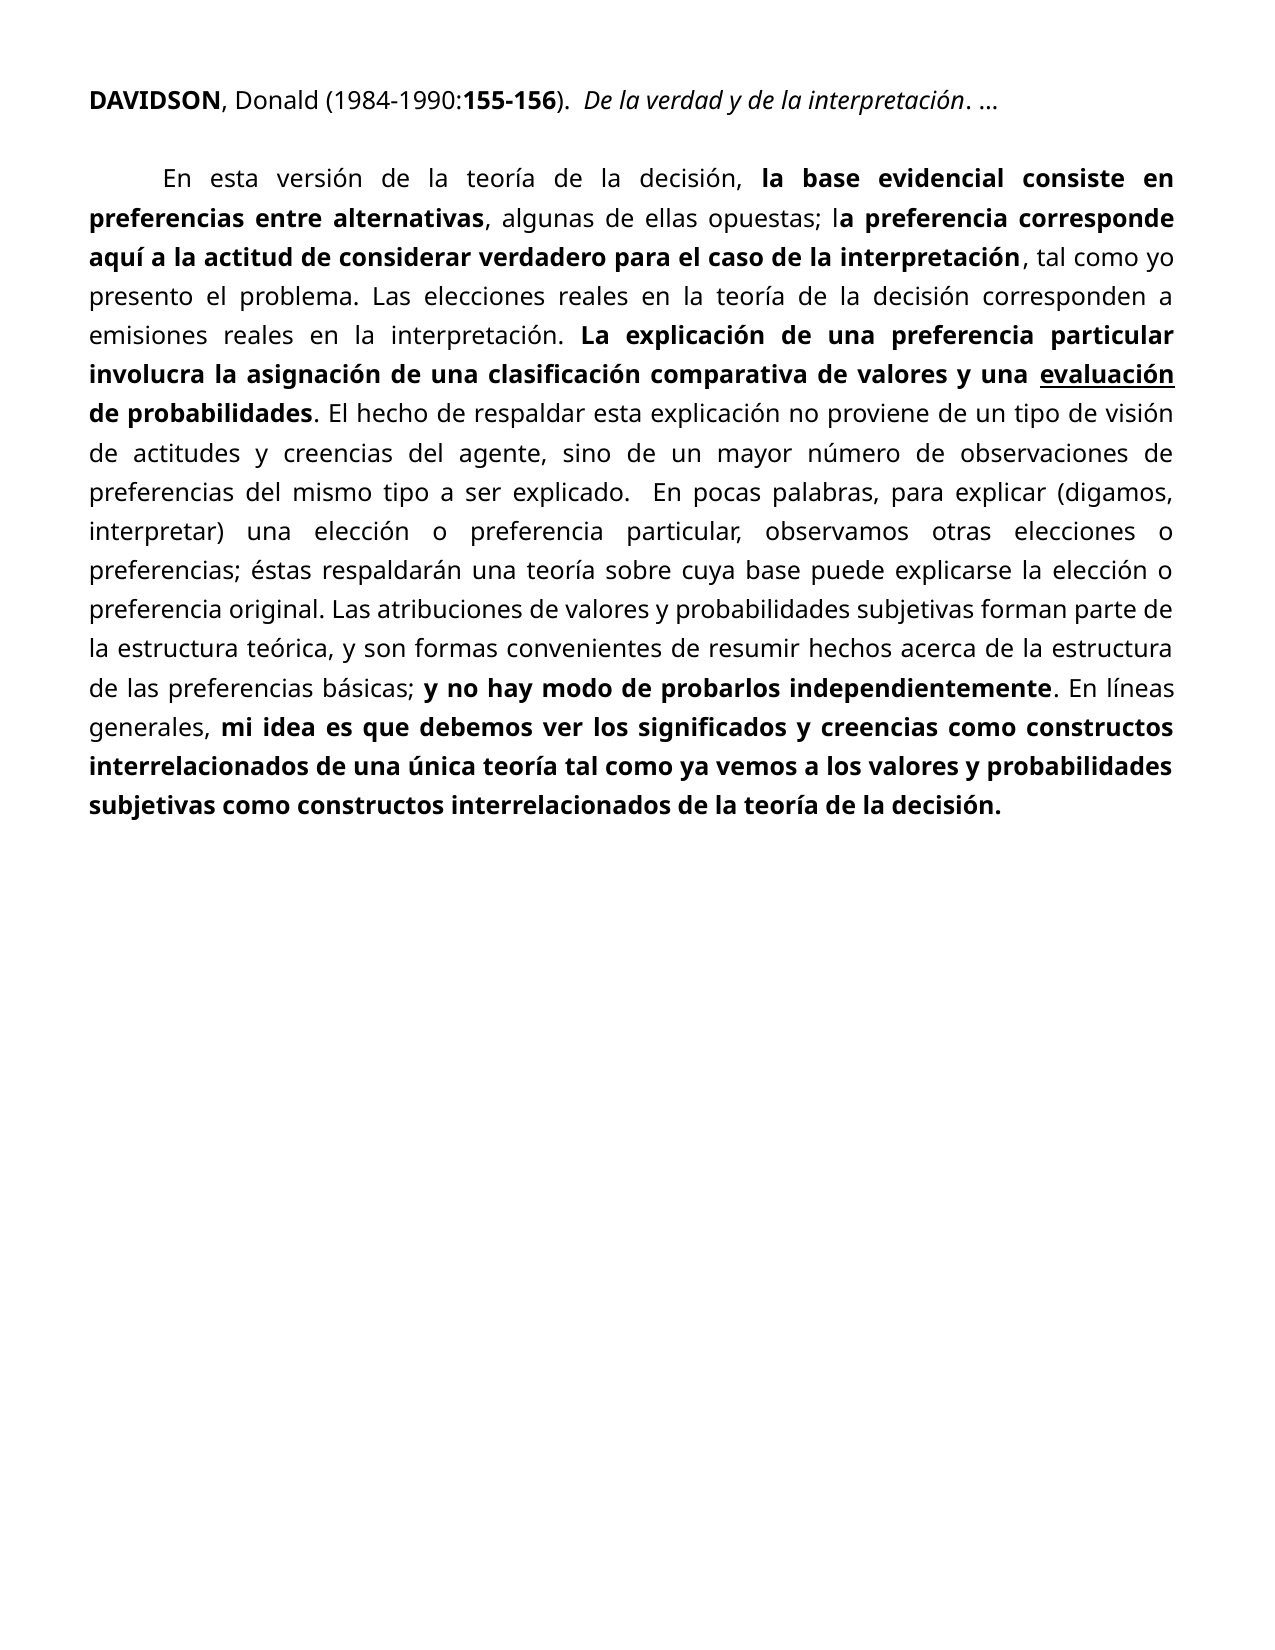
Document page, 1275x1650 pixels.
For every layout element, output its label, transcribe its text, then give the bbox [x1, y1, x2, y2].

text DAVIDSON, Donald (1984-1990:155-156). De la verdad y de la interpretación. … [88, 83, 1174, 117]
text En esta versión de la teoría de la decisión, la base evidencial consiste en preferencias entre alternativas, algunas de ellas opuestas; la preferencia corresponde aquí a la actitud de considerar verdadero para el caso de la interpretación, tal como yo presento el problema. Las elecciones reales en la teoría de la decisión corresponden a emisiones reales en la interpretación. La explicación de una preferencia particular involucra la asignación de una clasificación comparativa de valores y una evaluación de probabilidades. El hecho de respaldar esta explicación no proviene de un tipo de visión de actitudes y creencias del agente, sino de un mayor número de observaciones de preferencias del mismo tipo a ser explicado. En pocas palabras, para explicar (digamos, interpretar) una elección o preferencia particular, observamos otras elecciones o preferencias; éstas respaldarán una teoría sobre cuya base puede explicarse la elección o preferencia original. Las atribuciones de valores y probabilidades subjetivas forman parte de la estructura teórica, y son formas convenientes de resumir hechos acerca de la estructura de las preferencias básicas; y no hay modo de probarlos independientemente. En líneas generales, mi idea es que debemos ver los significados y creencias como constructos interrelacionados de una única teoría tal como ya vemos a los valores y probabilidades subjetivas como constructos interrelacionados de la teoría de la decisión. [88, 161, 1174, 822]
